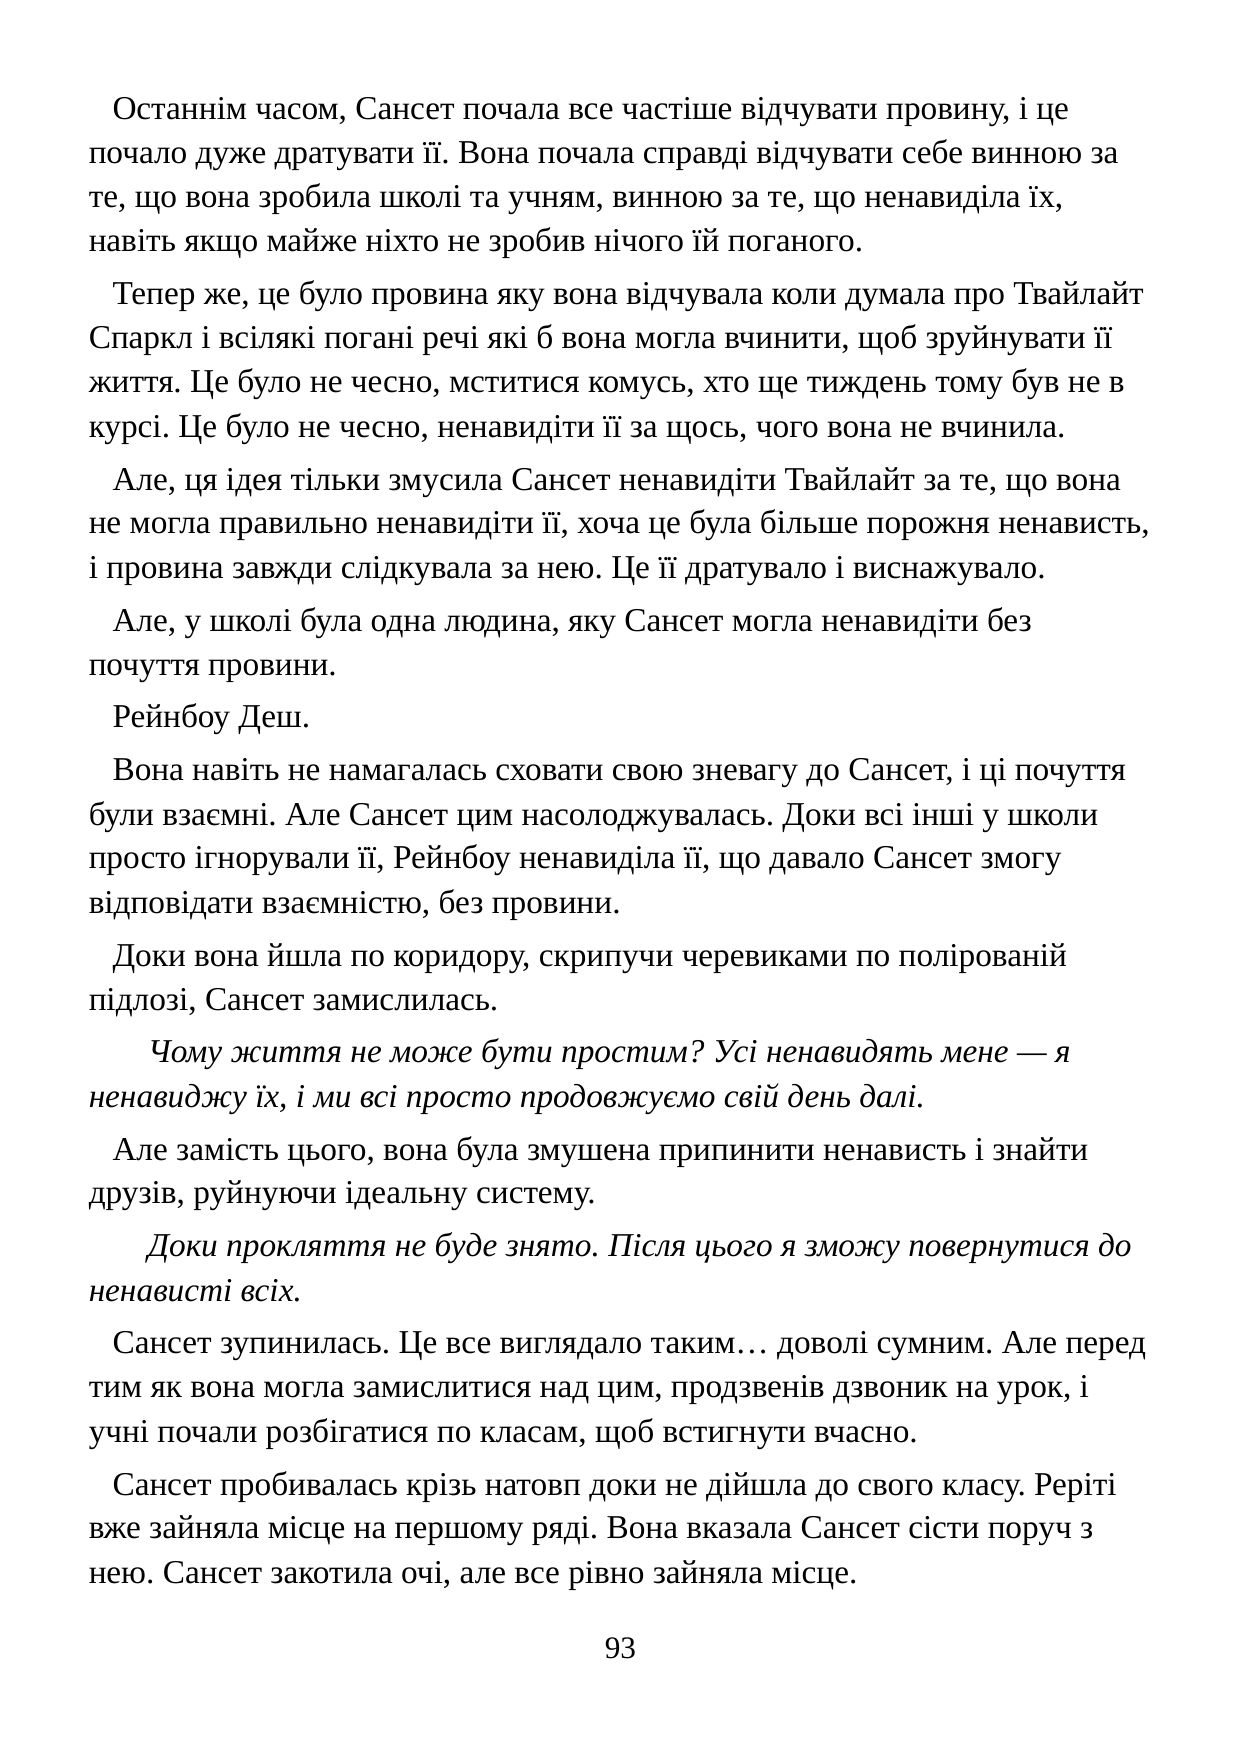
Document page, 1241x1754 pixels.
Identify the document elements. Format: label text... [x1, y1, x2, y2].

text Але, ця ідея тільки змусила Сансет ненавидіти Твайлайт за те, що вона не могла правильно ненавидіти її, хоча це була більше порожня ненависть, і провина завжди слідкувала за нею. Це її дратувало і виснажувало. [88, 459, 1152, 585]
text Сансет пробивалась крізь натовп доки не дійшла до свого класу. Реріті вже зайняла місце на першому ряді. Вона вказала Сансет сісти поруч з нею. Сансет закотила очі, але все рівно зайняла місце. [88, 1464, 1152, 1590]
text Сансет зупинилась. Це все виглядало таким… доволі сумним. Але перед тим як вона могла замислитися над цим, продзвенів дзвоник на урок, і учні почали розбігатися по класам, щоб встигнути вчасно. [88, 1323, 1152, 1449]
text Доки прокляття не буде знято. Після цього я зможу повернутися до ненависті всіх. [88, 1226, 1152, 1308]
text Чому життя не може бути простим? Усі ненавидять мене — я ненавиджу їх, і ми всі просто продовжуємо свій день далі. [88, 1032, 1152, 1114]
text Рейнбоу Деш. [88, 697, 1152, 735]
text Доки вона йшла по коридору, скрипучи черевиками по полірованій підлозі, Сансет замислилась. [88, 935, 1152, 1017]
text Останнім часом, Сансет почала все частіше відчувати провину, і це почало дуже дратувати її. Вона почала справді відчувати себе винною за те, що вона зробила школі та учням, винною за те, що ненавиділа їх, навіть якщо майже ніхто не зробив нічого їй поганого. [88, 88, 1152, 259]
text Але, у школі була одна людина, яку Сансет могла ненавидіти без почуття провини. [88, 600, 1152, 682]
text Але замість цього, вона була змушена припинити ненависть і знайти друзів, руйнуючи ідеальну систему. [88, 1129, 1152, 1211]
text Тепер же, це було провина яку вона відчувала коли думала про Твайлайт Спаркл і всілякі погані речі які б вона могла вчинити, щоб зруйнувати її життя. Це було не чесно, мститися комусь, хто ще тиждень тому був не в курсі. Це було не чесно, ненавидіти її за щось, чого вона не вчинила. [88, 274, 1152, 444]
text Вона навіть не намагалась сховати свою зневагу до Сансет, і ці почуття були взаємні. Але Сансет цим насолоджувалась. Доки всі інші у школи просто ігнорували її, Рейнбоу ненавиділа її, що давало Сансет змогу відповідати взаємністю, без провини. [88, 750, 1152, 920]
